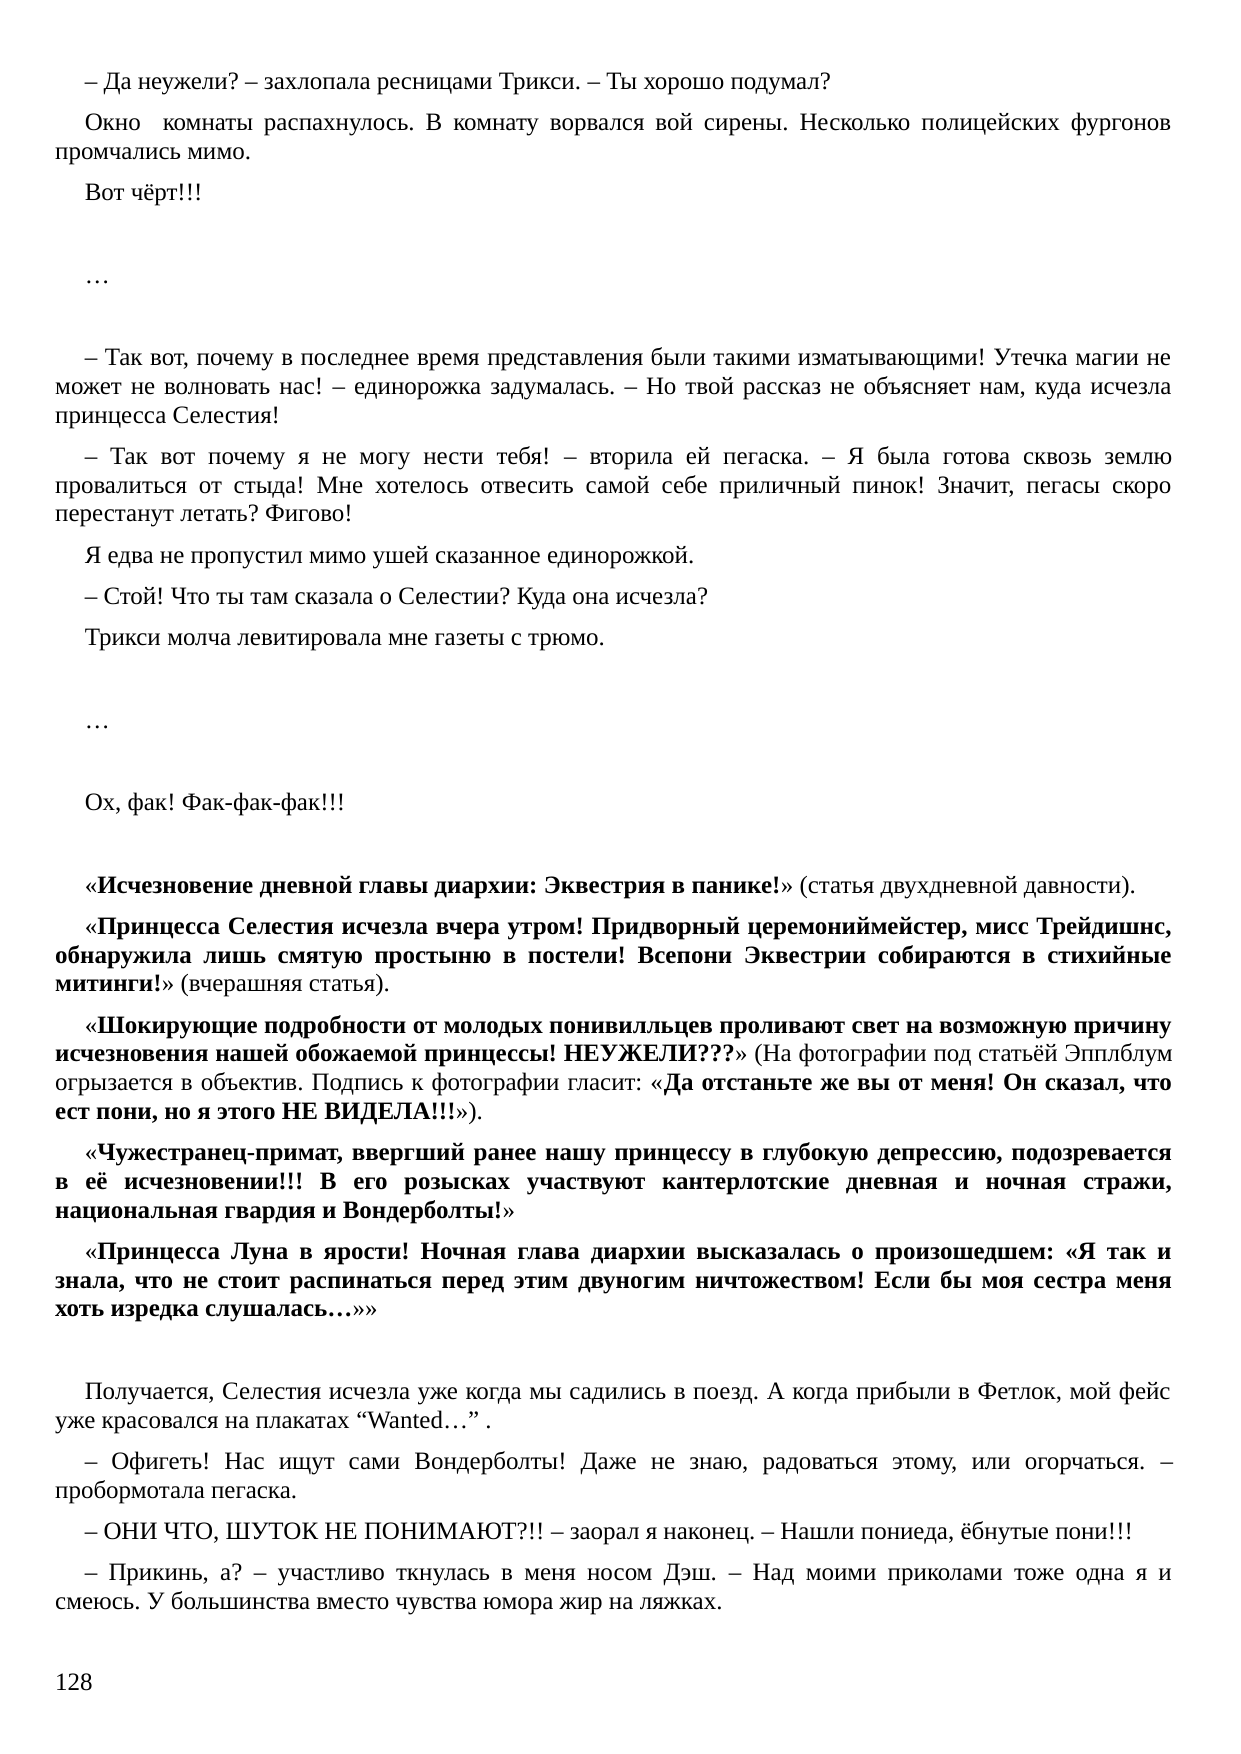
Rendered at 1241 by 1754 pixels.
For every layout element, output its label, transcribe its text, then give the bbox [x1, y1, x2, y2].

text Я едва не пропустил мимо ушей сказанное единорожкой. [55, 540, 1173, 568]
text Вот чёрт!!! [55, 177, 1173, 206]
text – Да неужели? – захлопала ресницами Трикси. – Ты хорошо подумал? [55, 66, 1173, 95]
text … [55, 705, 1173, 733]
text – Так вот, почему в последнее время представления были такими изматывающими! Утечка магии не может не волновать нас! – единорожка задумалась. – Но твой рассказ не объясняет нам, куда исчезла принцесса Селестия! [55, 342, 1173, 428]
text Ох, фак! Фак-фак-фак!!! [55, 787, 1173, 816]
text – Офигеть! Нас ищут сами Вондерболты! Даже не знаю, радоваться этому, или огорчаться. – пробормотала пегаска. [55, 1446, 1173, 1503]
text «Принцесса Селестия исчезла вчера утром! Придворный церемониймейстер, мисс Трейдишнс, обнаружила лишь смятую простыню в постели! Всепони Эквестрии собираются в стихийные митинги!» (вчерашняя статья). [55, 911, 1173, 997]
text – Так вот почему я не могу нести тебя! – вторила ей пегаска. – Я была готова сквозь землю провалиться от стыда! Мне хотелось отвесить самой себе приличный пинок! Значит, пегасы скоро перестанут летать? Фигово! [55, 441, 1173, 527]
text Трикси молча левитировала мне газеты с трюмо. [55, 622, 1173, 651]
text – ОНИ ЧТО, ШУТОК НЕ ПОНИМАЮТ?!! – заорал я наконец. – Нашли пониеда, ёбнутые пони!!! [55, 1516, 1173, 1545]
text … [55, 260, 1173, 288]
text Окно комнаты распахнулось. В комнату ворвался вой сирены. Несколько полицейских фургонов промчались мимо. [55, 107, 1173, 165]
text «Чужестранец-примат, ввергший ранее нашу принцессу в глубокую депрессию, подозревается в её исчезновении!!! В его розысках участвуют кантерлотские дневная и ночная стражи, национальная гвардия и Вондерболты!» [55, 1137, 1173, 1223]
text – Стой! Что ты там сказала о Селестии? Куда она исчезла? [55, 581, 1173, 610]
text «Исчезновение дневной главы диархии: Эквестрия в панике!» (статья двухдневной давности). [55, 870, 1173, 898]
text «Принцесса Луна в ярости! Ночная глава диархии высказалась о произошедшем: «Я так и знала, что не стоит распинаться перед этим двуногим ничтожеством! Если бы моя сестра меня хоть изредка слушалась…»» [55, 1236, 1173, 1322]
text – Прикинь, а? – участливо ткнулась в меня носом Дэш. – Над моими приколами тоже одна я и смеюсь. У большинства вместо чувства юмора жир на ляжках. [55, 1557, 1173, 1615]
text Получается, Селестия исчезла уже когда мы садились в поезд. А когда прибыли в Фетлок, мой фейс уже красовался на плакатах “Wanted…” . [55, 1376, 1173, 1433]
text «Шокирующие подробности от молодых понивилльцев проливают свет на возможную причину исчезновения нашей обожаемой принцессы! НЕУЖЕЛИ???» (На фотографии под статьёй Эпплблум огрызается в объектив. Подпись к фотографии гласит: «Да отстаньте же вы от меня! Он сказал, что ест пони, но я этого НЕ ВИДЕЛА!!!»). [55, 1010, 1173, 1125]
